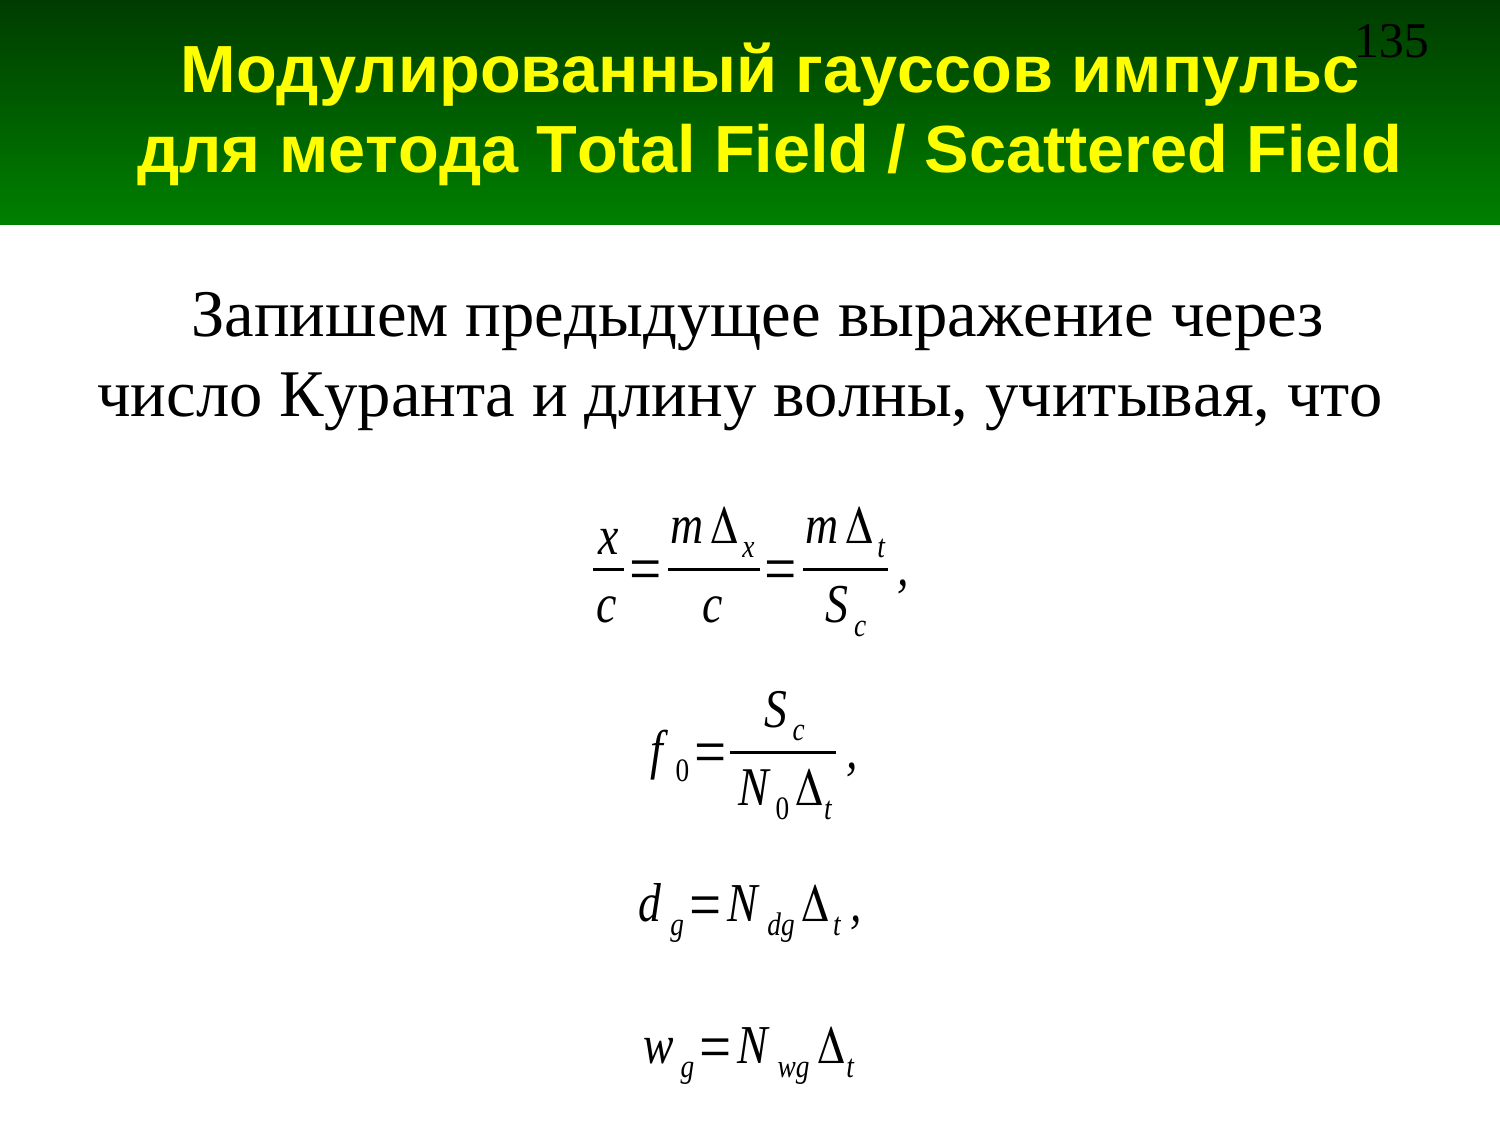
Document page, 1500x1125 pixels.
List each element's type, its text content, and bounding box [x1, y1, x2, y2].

chart [627, 874, 872, 944]
title Модулированный гауссов импульс для метода Total Field / Scattered Field [100, 7, 1441, 204]
chart [578, 496, 921, 644]
chart [630, 679, 870, 827]
text_box Запишем предыдущее выражение через число Куранта и длину волны, учитывая, что [82, 262, 1426, 438]
chart [631, 1015, 868, 1086]
